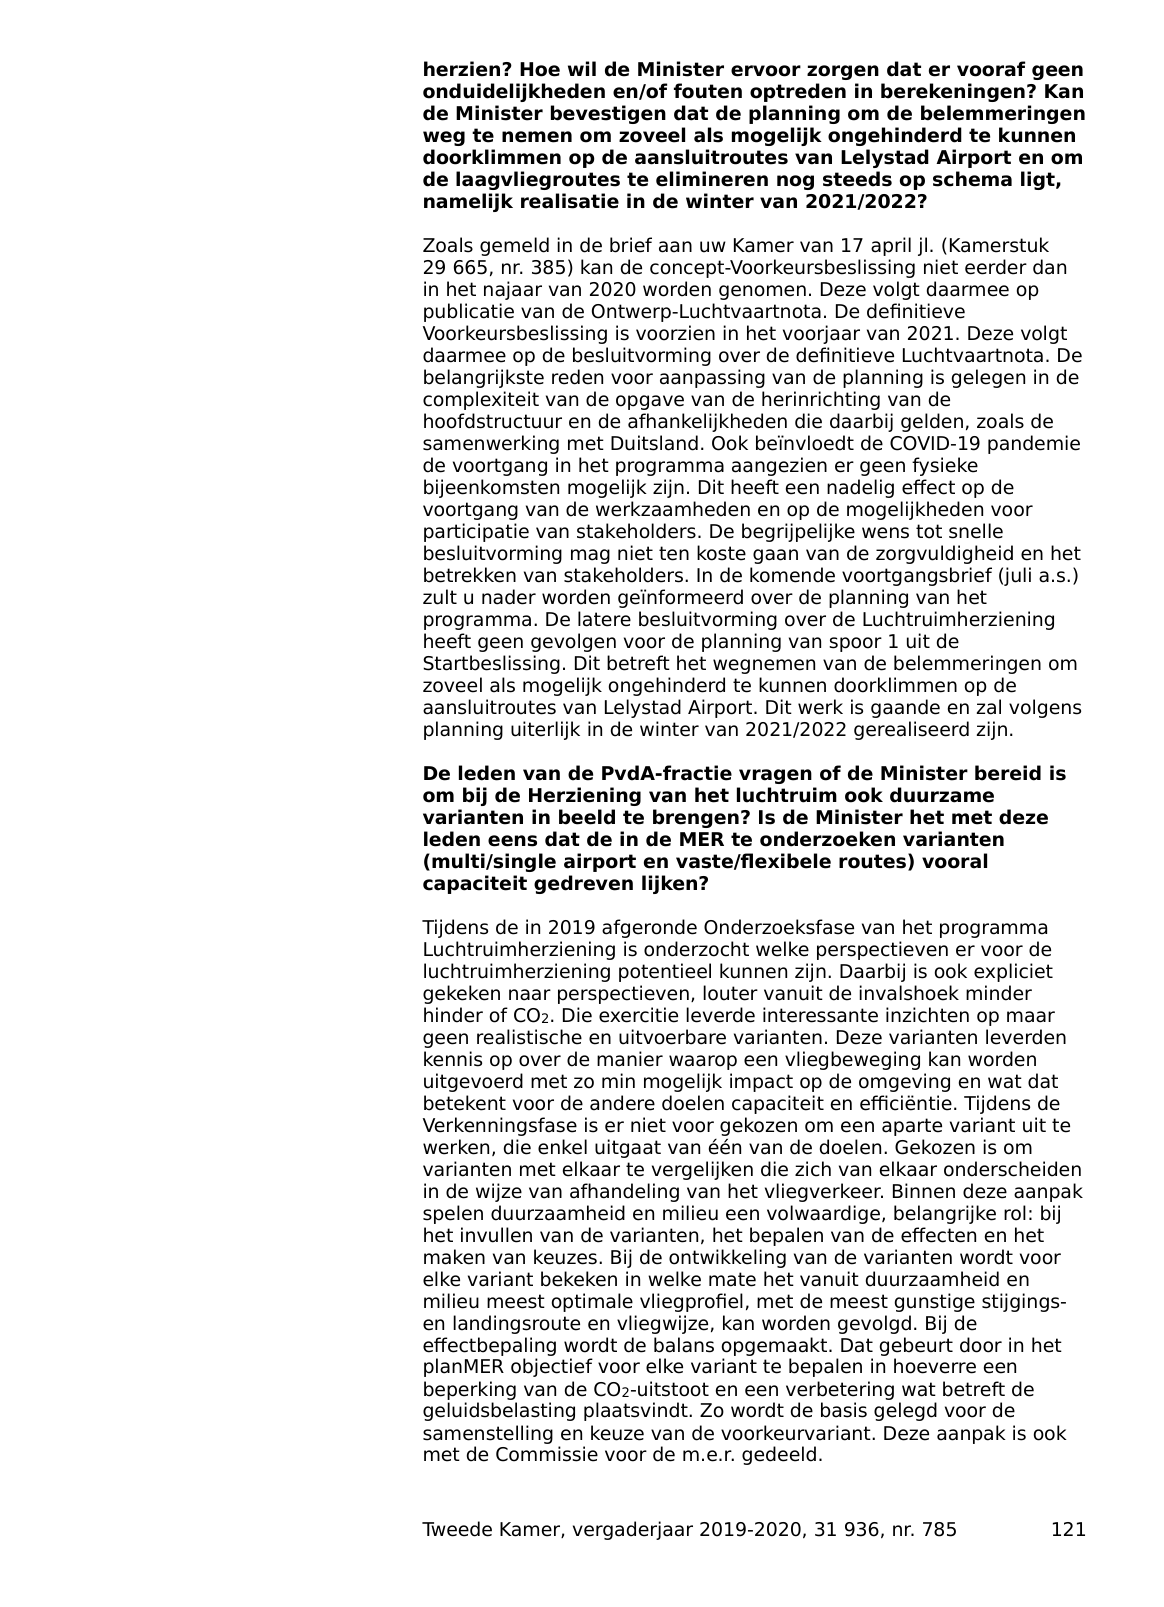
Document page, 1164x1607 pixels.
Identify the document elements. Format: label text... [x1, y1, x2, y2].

text Tijdens de in 2019 afgeronde Onderzoeksfase van het programma Luchtruimherziening is onderzocht welke perspectieven er voor de luchtruimherziening potentieel kunnen zijn. Daarbij is ook expliciet gekeken naar perspectieven, louter vanuit de invalshoek minder hinder of CO2. Die exercitie leverde interessante inzichten op maar geen realistische en uitvoerbare varianten. Deze varianten leverden kennis op over de manier waarop een vliegbeweging kan worden uitgevoerd met zo min mogelijk impact op de omgeving en wat dat betekent voor de andere doelen capaciteit en efficiëntie. Tijdens de Verkenningsfase is er niet voor gekozen om een aparte variant uit te werken, die enkel uitgaat van één van de doelen. Gekozen is om varianten met elkaar te vergelijken die zich van elkaar onderscheiden in de wijze van afhandeling van het vliegverkeer. Binnen deze aanpak spelen duurzaamheid en milieu een volwaardige, belangrijke rol: bij het invullen van de varianten, het bepalen van de effecten en het maken van keuzes. Bij de ontwikkeling van de varianten wordt voor elke variant bekeken in welke mate het vanuit duurzaamheid en milieu meest optimale vliegprofiel, met de meest gunstige stijgings- en landingsroute en vliegwijze, kan worden gevolgd. Bij de effectbepaling wordt de balans opgemaakt. Dat gebeurt door in het planMER objectief voor elke variant te bepalen in hoeverre een beperking van de CO2-uitstoot en een verbetering wat betreft de geluidsbelasting plaatsvindt. Zo wordt de basis gelegd voor de samenstelling en keuze van de voorkeurvariant. Deze aanpak is ook met de Commissie voor de m.e.r. gedeeld. [422, 917, 1087, 1466]
text De leden van de PvdA-fractie vragen of de Minister bereid is om bij de Herziening van het luchtruim ook duurzame varianten in beeld te brengen? Is de Minister het met deze leden eens dat de in de MER te onderzoeken varianten (multi/single airport en vaste/flexibele routes) vooral capaciteit gedreven lijken? [422, 763, 1087, 895]
text herzien? Hoe wil de Minister ervoor zorgen dat er vooraf geen onduidelijkheden en/of fouten optreden in berekeningen? Kan de Minister bevestigen dat de planning om de belemmeringen weg te nemen om zoveel als mogelijk ongehinderd te kunnen doorklimmen op de aansluitroutes van Lelystad Airport en om de laagvliegroutes te elimineren nog steeds op schema ligt, namelijk realisatie in de winter van 2021/2022? [422, 59, 1087, 213]
text Zoals gemeld in de brief aan uw Kamer van 17 april jl. (Kamerstuk 29 665, nr. 385) kan de concept-Voorkeursbeslissing niet eerder dan in het najaar van 2020 worden genomen. Deze volgt daarmee op publicatie van de Ontwerp-Luchtvaartnota. De definitieve Voorkeursbeslissing is voorzien in het voorjaar van 2021. Deze volgt daarmee op de besluitvorming over de definitieve Luchtvaartnota. De belangrijkste reden voor aanpassing van de planning is gelegen in de complexiteit van de opgave van de herinrichting van de hoofdstructuur en de afhankelijkheden die daarbij gelden, zoals de samenwerking met Duitsland. Ook beïnvloedt de COVID-19 pandemie de voortgang in het programma aangezien er geen fysieke bijeenkomsten mogelijk zijn. Dit heeft een nadelig effect op de voortgang van de werkzaamheden en op de mogelijkheden voor participatie van stakeholders. De begrijpelijke wens tot snelle besluitvorming mag niet ten koste gaan van de zorgvuldigheid en het betrekken van stakeholders. In de komende voortgangsbrief (juli a.s.) zult u nader worden geïnformeerd over de planning van het programma. De latere besluitvorming over de Luchtruimherziening heeft geen gevolgen voor de planning van spoor 1 uit de Startbeslissing. Dit betreft het wegnemen van de belemmeringen om zoveel als mogelijk ongehinderd te kunnen doorklimmen op de aansluitroutes van Lelystad Airport. Dit werk is gaande en zal volgens planning uiterlijk in de winter van 2021/2022 gerealiseerd zijn. [422, 235, 1087, 741]
